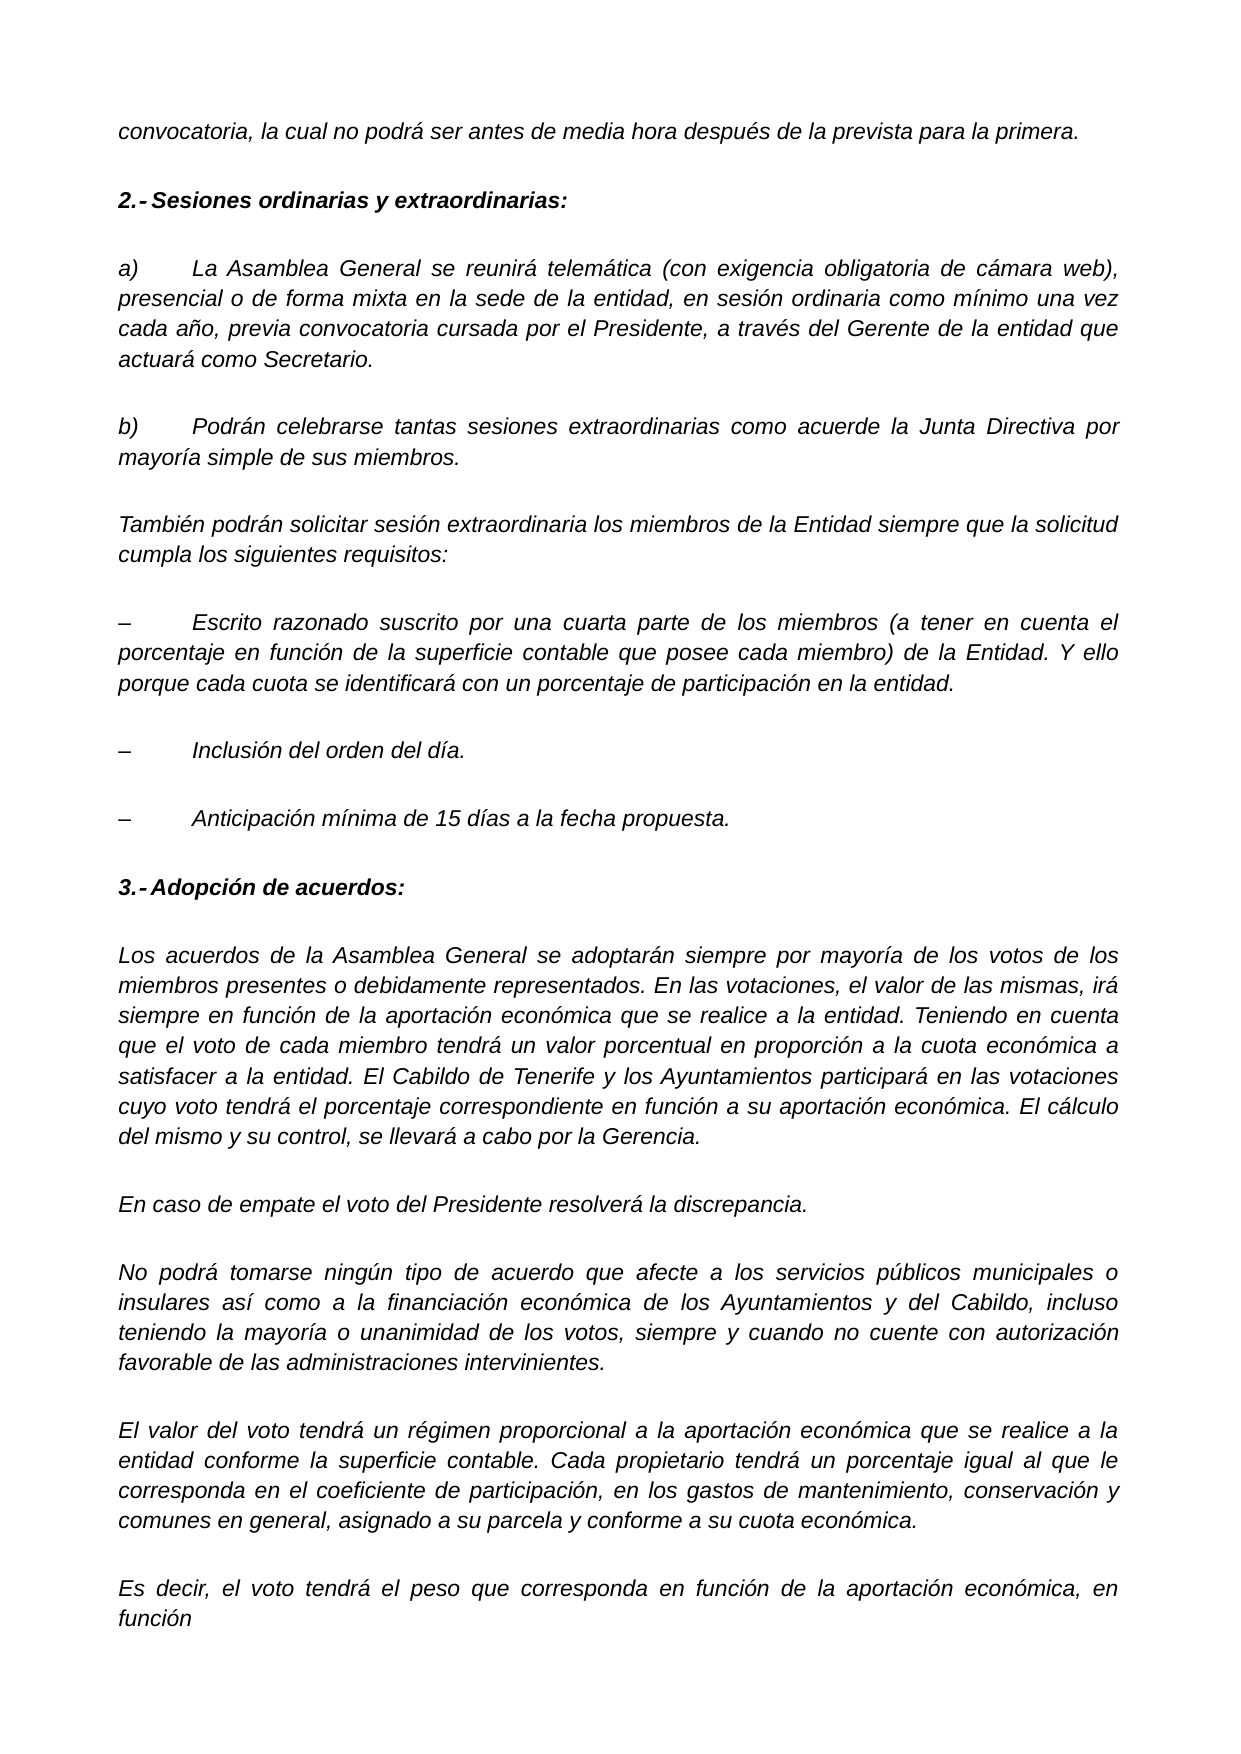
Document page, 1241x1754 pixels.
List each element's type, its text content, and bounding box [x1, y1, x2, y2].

text Es decir, el voto tendrá el peso que corresponda en función de la aportación económica, en función [118, 1575, 1122, 1632]
text 3.‐ Adopción de acuerdos: [118, 873, 1122, 900]
text 2.‐ Sesiones ordinarias y extraordinarias: [118, 186, 1122, 213]
text En caso de empate el voto del Presidente resolverá la discrepancia. [118, 1191, 1122, 1217]
text Los acuerdos de la Asamblea General se adoptarán siempre por mayoría de los votos de los miembros presentes o debidamente representados. En las votaciones, el valor de las mismas, irá siempre en función de la aportación económica que se realice a la entidad. Teniendo en cuenta que el voto de cada miembro tendrá un valor porcentual en proporción a la cuota económica a satisfacer a la entidad. El Cabildo de Tenerife y los Ayuntamientos participará en las votaciones cuyo voto tendrá el porcentaje correspondiente en función a su aportación económica. El cálculo del mismo y su control, se llevará a cabo por la Gerencia. [118, 942, 1122, 1149]
text a) La Asamblea General se reunirá telemática (con exigencia obligatoria de cámara web), presencial o de forma mixta en la sede de la entidad, en sesión ordinaria como mínimo una vez cada año, previa convocatoria cursada por el Presidente, a través del Gerente de la entidad que actuará como Secretario. [118, 255, 1122, 372]
text – Anticipación mínima de 15 días a la fecha propuesta. [118, 805, 1122, 831]
text convocatoria, la cual no podrá ser antes de media hora después de la prevista para la primera. [118, 118, 1122, 144]
text b) Podrán celebrarse tantas sesiones extraordinarias como acuerde la Junta Directiva por mayoría simple de sus miembros. [118, 413, 1122, 470]
text También podrán solicitar sesión extraordinaria los miembros de la Entidad siempre que la solicitud cumpla los siguientes requisitos: [118, 511, 1122, 568]
text – Inclusión del orden del día. [118, 737, 1122, 764]
text – Escrito razonado suscrito por una cuarta parte de los miembros (a tener en cuenta el porcentaje en función de la superficie contable que posee cada miembro) de la Entidad. Y ello porque cada cuota se identificará con un porcentaje de participación en la entidad. [118, 609, 1122, 696]
text No podrá tomarse ningún tipo de acuerdo que afecte a los servicios públicos municipales o insulares así como a la financiación económica de los Ayuntamientos y del Cabildo, incluso teniendo la mayoría o unanimidad de los votos, siempre y cuando no cuente con autorización favorable de las administraciones intervinientes. [118, 1258, 1122, 1376]
text El valor del voto tendrá un régimen proporcional a la aportación económica que se realice a la entidad conforme la superficie contable. Cada propietario tendrá un porcentaje igual al que le corresponda en el coeficiente de participación, en los gastos de mantenimiento, conservación y comunes en general, asignado a su parcela y conforme a su cuota económica. [118, 1417, 1122, 1534]
